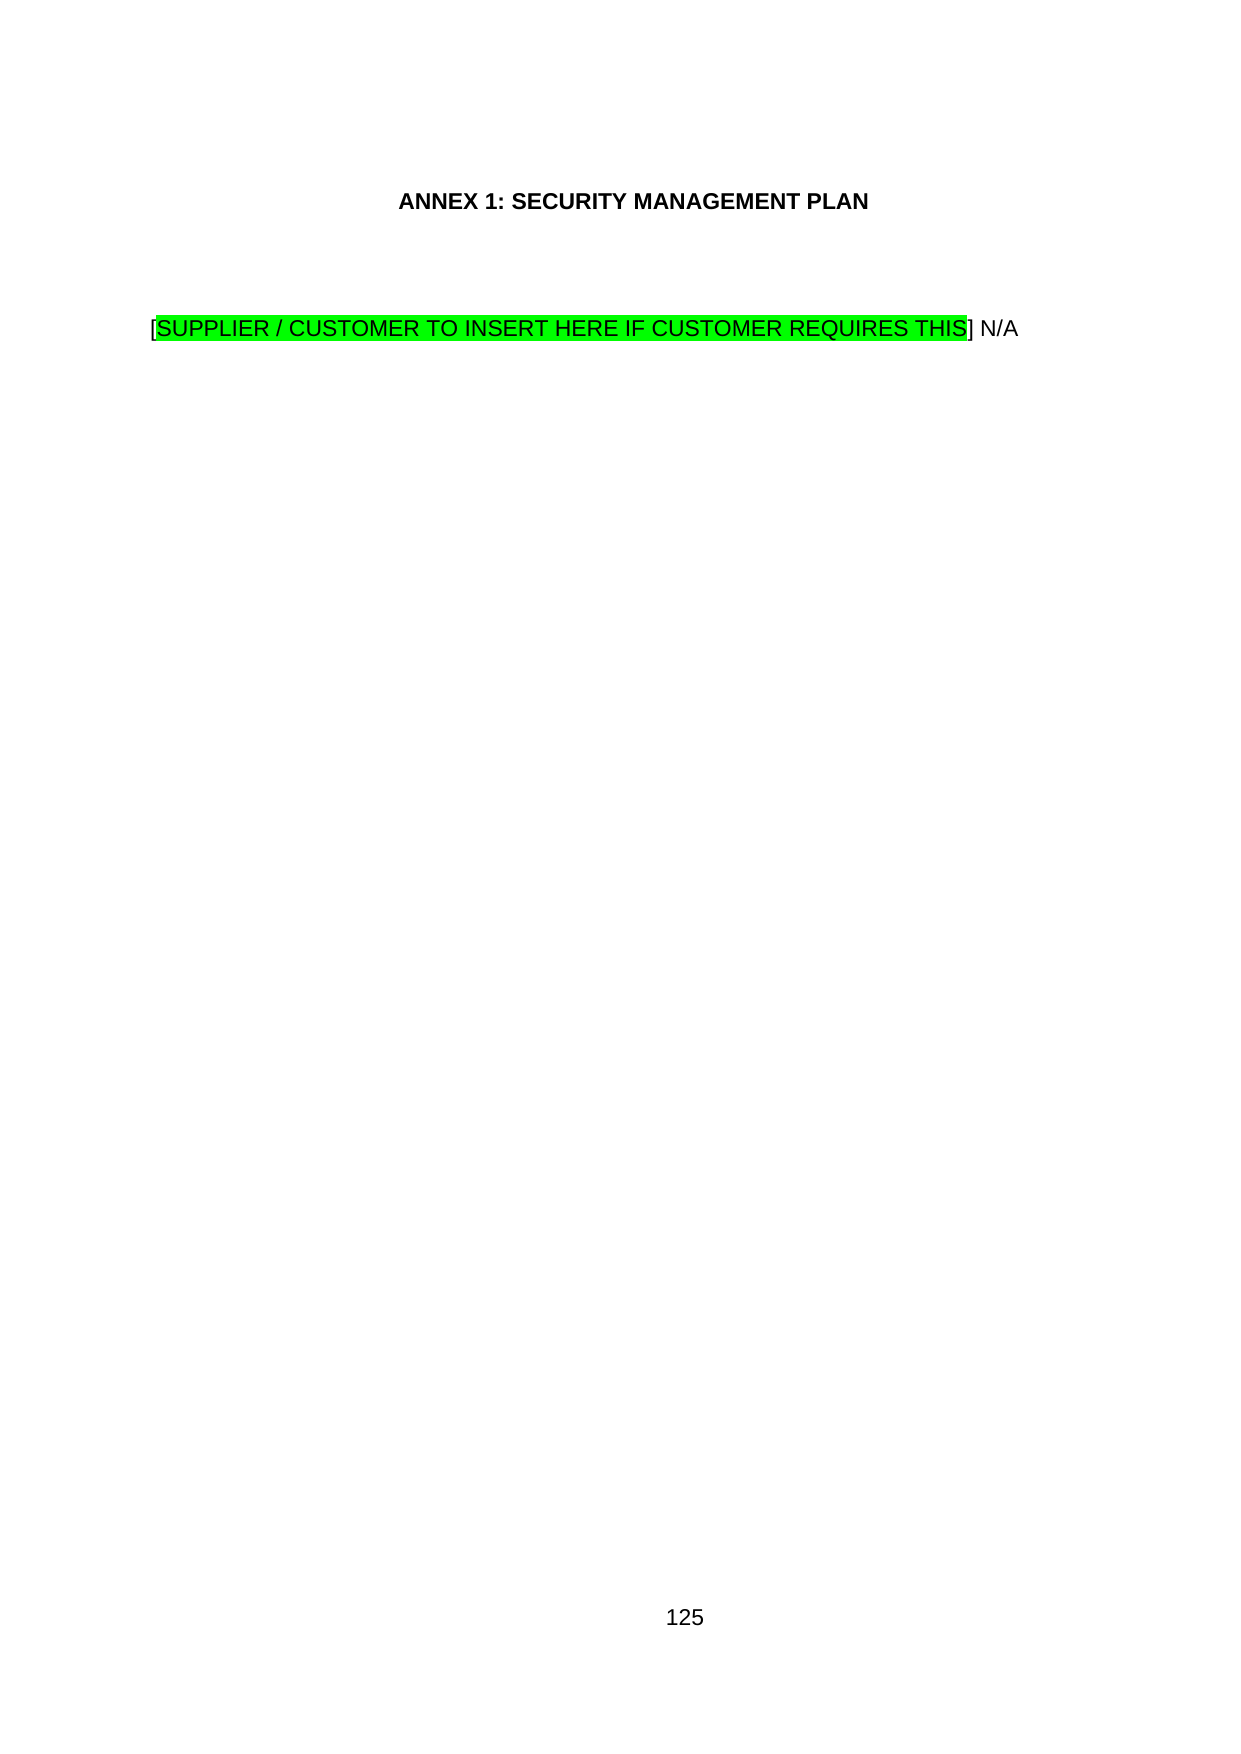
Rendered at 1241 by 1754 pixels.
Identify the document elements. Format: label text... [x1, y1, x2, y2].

text 0. [160, 431, 1090, 457]
subtitle ANNEX 1: SECURITY MANAGEMENT PLAN [398, 150, 1090, 214]
text [SUPPLIER / CUSTOMER TO INSERT HERE IF CUSTOMER REQUIRES THIS] N/A [150, 315, 1085, 341]
text 0. [160, 353, 1090, 379]
